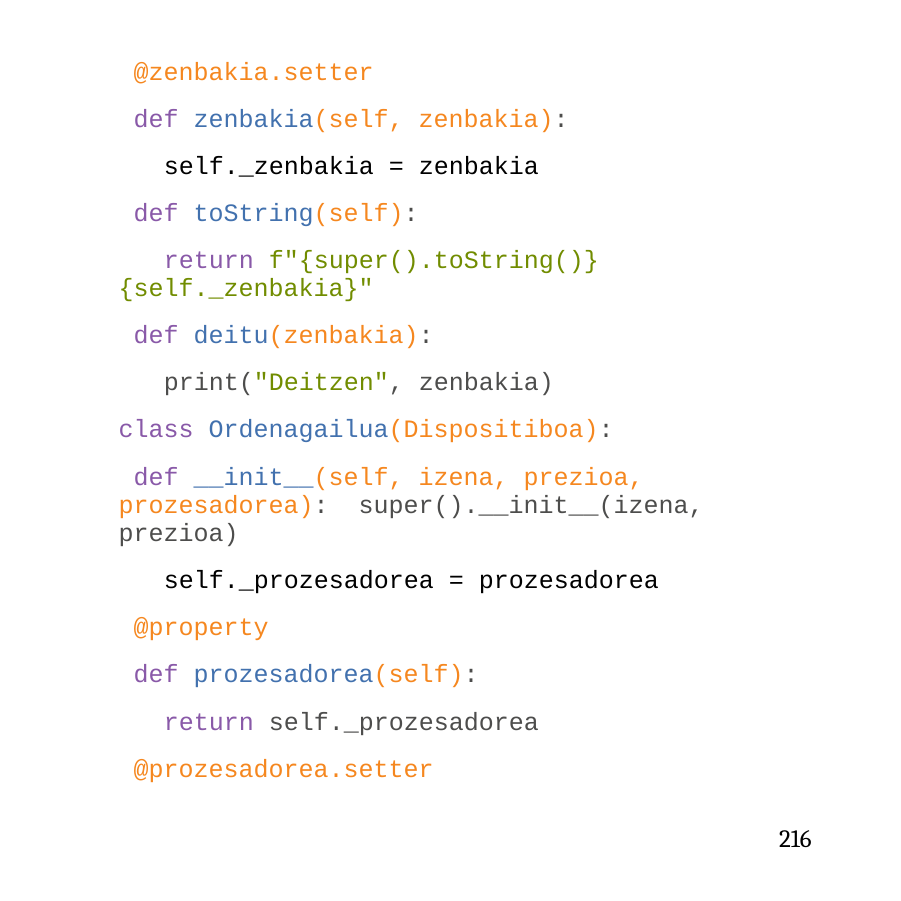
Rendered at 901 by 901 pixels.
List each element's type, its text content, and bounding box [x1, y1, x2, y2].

text print("Deitzen", zenbakia) [118, 370, 811, 398]
text def toString(self): [118, 200, 811, 229]
text self._prozesadorea = prozesadorea [118, 568, 811, 596]
text def __init__(self, izena, prezioa, prozesadorea): super().__init__(izena, prezioa) [118, 464, 811, 549]
text def deitu(zenbakia): [118, 323, 811, 351]
text @prozesadorea.setter [118, 756, 811, 784]
text return f"{super().toString()} {self._zenbakia}" [118, 247, 811, 304]
text @property [118, 615, 811, 643]
text @zenbakia.setter [118, 59, 811, 87]
text class Ordenagailua(Dispositiboa): [118, 417, 811, 445]
text def prozesadorea(self): [118, 662, 811, 690]
text def zenbakia(self, zenbakia): [118, 106, 811, 134]
text return self._prozesadorea [118, 709, 811, 737]
text self._zenbakia = zenbakia [118, 153, 811, 182]
